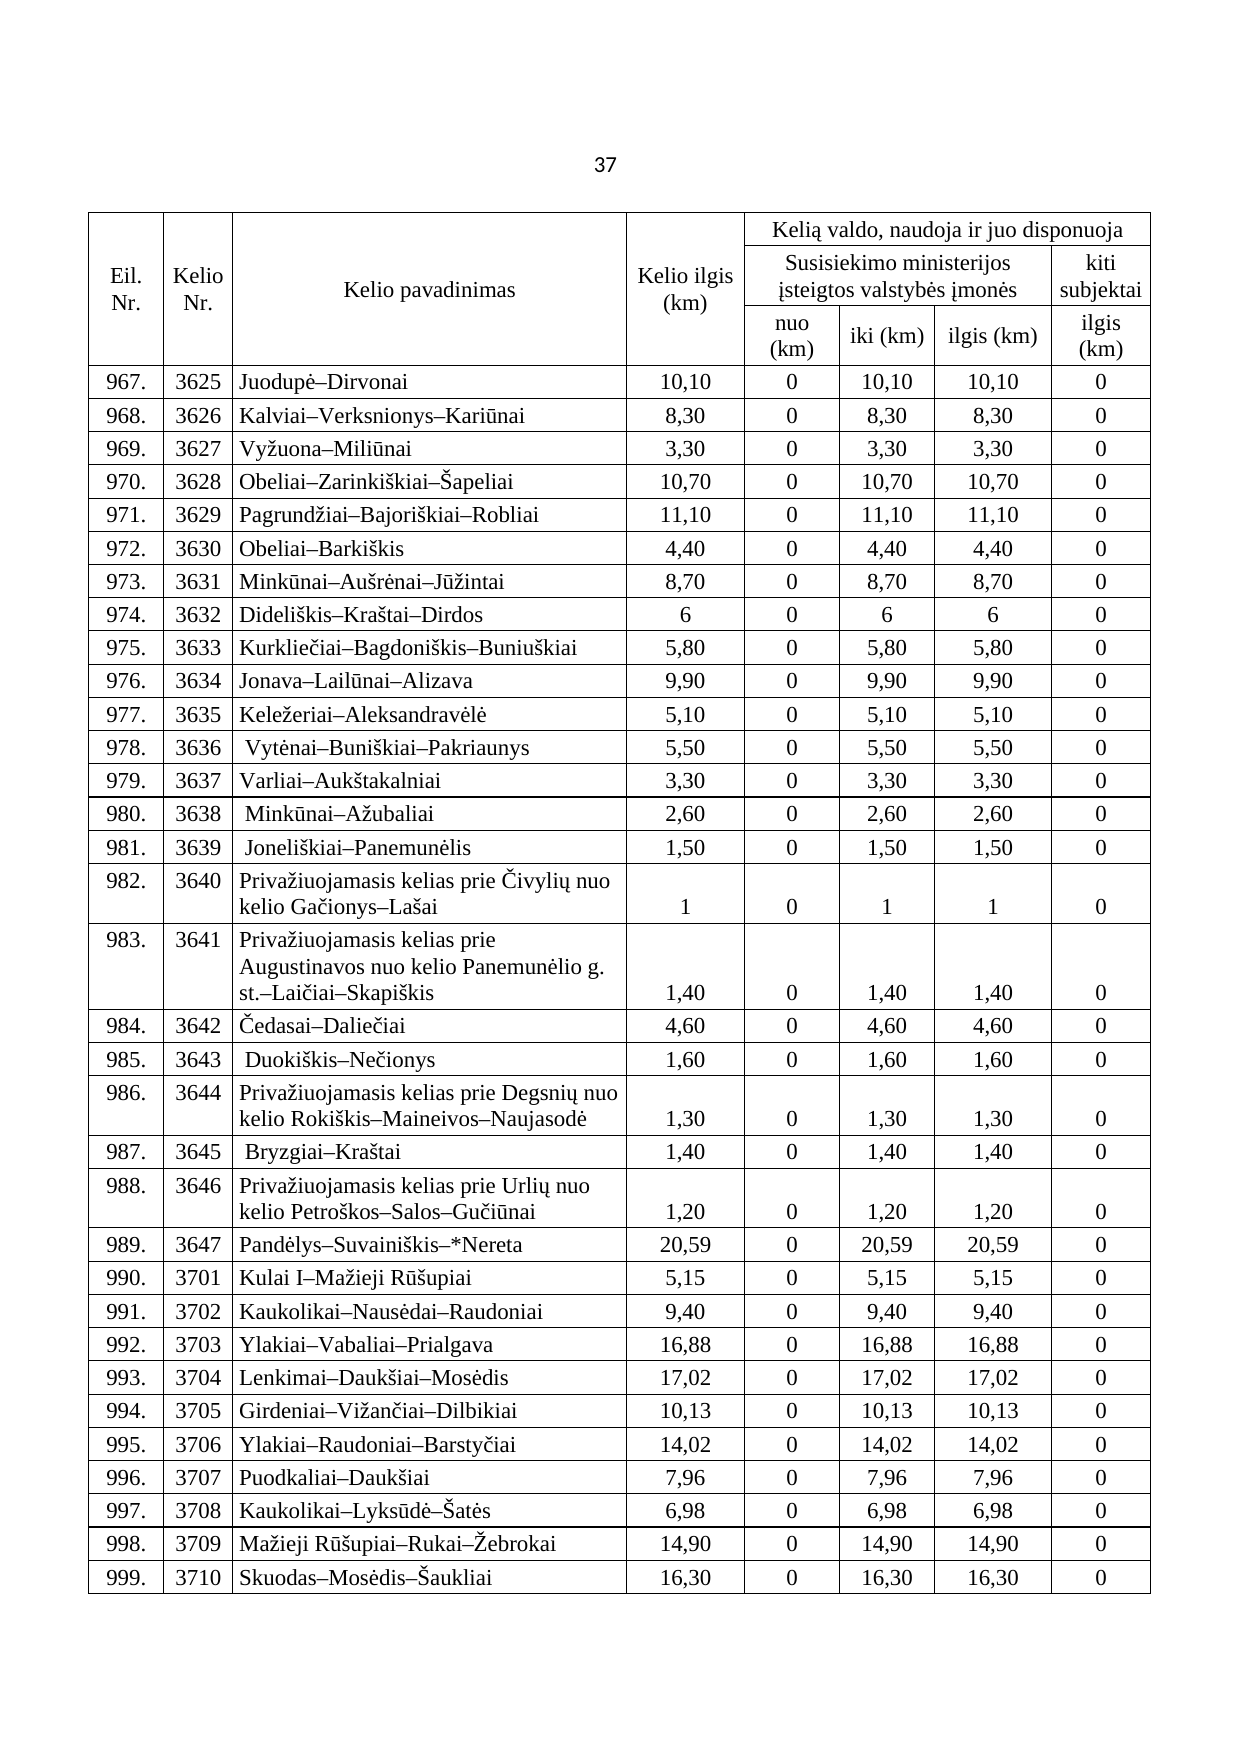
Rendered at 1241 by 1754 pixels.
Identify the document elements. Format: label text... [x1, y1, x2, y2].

table_cell 980. [89, 798, 163, 830]
table_cell 3704 [164, 1361, 232, 1393]
table_cell 981. [89, 831, 163, 863]
table_cell 3626 [164, 399, 232, 431]
table_cell 6 [627, 598, 744, 630]
table_cell 3710 [164, 1561, 232, 1593]
table_cell 8,70 [627, 565, 744, 597]
table_cell Keležeriai–Aleksandravėlė [233, 698, 626, 730]
table_cell 972. [89, 532, 163, 564]
table_cell 996. [89, 1461, 163, 1493]
table_cell 14,90 [627, 1528, 744, 1559]
table_cell 0 [745, 1136, 839, 1168]
table_cell 3634 [164, 665, 232, 697]
table_cell 978. [89, 731, 163, 763]
table_cell Kulai I–Mažieji Rūšupiai [233, 1262, 626, 1294]
table_cell 5,10 [935, 698, 1051, 730]
table_cell 3709 [164, 1528, 232, 1559]
table_cell 0 [745, 698, 839, 730]
table_cell 0 [745, 1494, 839, 1526]
table_cell 3647 [164, 1228, 232, 1261]
table_cell 0 [1052, 1561, 1150, 1593]
table_cell 0 [1052, 1136, 1150, 1168]
table_cell 0 [745, 465, 839, 497]
table_cell 988. [89, 1169, 163, 1227]
table_cell 3643 [164, 1043, 232, 1075]
table_cell 1,30 [935, 1076, 1051, 1134]
table_cell 5,80 [840, 631, 934, 663]
table_cell 0 [1052, 1228, 1150, 1261]
table_cell 971. [89, 499, 163, 531]
table_cell kiti subjektai [1052, 246, 1150, 305]
table_cell 987. [89, 1136, 163, 1168]
table_cell 0 [1052, 1010, 1150, 1042]
table_cell 1,40 [840, 1136, 934, 1168]
table_cell 0 [745, 1076, 839, 1134]
table_cell 1 [935, 864, 1051, 922]
table_cell 3701 [164, 1262, 232, 1294]
table_cell 10,13 [840, 1395, 934, 1427]
table_cell 995. [89, 1428, 163, 1460]
table_cell 16,30 [627, 1561, 744, 1593]
table_cell 3,30 [935, 432, 1051, 464]
table_cell 3637 [164, 764, 232, 796]
table_cell 974. [89, 598, 163, 630]
table_cell 0 [745, 924, 839, 1008]
table_cell 6 [935, 598, 1051, 630]
table_cell 3706 [164, 1428, 232, 1460]
table_cell 16,88 [627, 1328, 744, 1360]
table_cell 4,60 [840, 1010, 934, 1042]
table_cell 3629 [164, 499, 232, 531]
table_cell 6 [840, 598, 934, 630]
table_cell 5,15 [935, 1262, 1051, 1294]
table_cell 6,98 [627, 1494, 744, 1526]
table_cell 3630 [164, 532, 232, 564]
table_cell 5,10 [627, 698, 744, 730]
table_cell 0 [1052, 798, 1150, 830]
table_cell 14,90 [935, 1528, 1051, 1559]
table_cell Puodkaliai–Daukšiai [233, 1461, 626, 1493]
table_cell 969. [89, 432, 163, 464]
table_cell 1,30 [840, 1076, 934, 1134]
table_cell Privažiuojamasis kelias prie Degsnių nuo kelio Rokiškis–Maineivos–Naujasodė [233, 1076, 626, 1134]
table_cell 3,30 [627, 432, 744, 464]
table_cell 3632 [164, 598, 232, 630]
table_cell Jonava–Lailūnai–Alizava [233, 665, 626, 697]
table_cell 0 [1052, 1295, 1150, 1327]
table_cell 991. [89, 1295, 163, 1327]
table_cell Kaukolikai–Nausėdai–Raudoniai [233, 1295, 626, 1327]
table_cell Juodupė–Dirvonai [233, 366, 626, 398]
table_cell 0 [745, 1361, 839, 1393]
table_cell 990. [89, 1262, 163, 1294]
table_cell 1,20 [840, 1169, 934, 1227]
table_cell 0 [1052, 764, 1150, 796]
table_cell 3646 [164, 1169, 232, 1227]
table_cell 0 [1052, 631, 1150, 663]
table_cell 6,98 [840, 1494, 934, 1526]
table_cell Girdeniai–Vižančiai–Dilbikiai [233, 1395, 626, 1427]
table_cell 3638 [164, 798, 232, 830]
table_cell 3702 [164, 1295, 232, 1327]
table_cell Ylakiai–Raudoniai–Barstyčiai [233, 1428, 626, 1460]
table_cell ilgis (km) [1052, 306, 1150, 364]
table_cell 3705 [164, 1395, 232, 1427]
table_cell 3633 [164, 631, 232, 663]
table_cell 973. [89, 565, 163, 597]
table_cell 5,50 [840, 731, 934, 763]
table_cell 0 [745, 565, 839, 597]
table_cell 1,20 [627, 1169, 744, 1227]
table_cell 967. [89, 366, 163, 398]
table_cell 0 [1052, 1494, 1150, 1526]
table_cell 8,30 [935, 399, 1051, 431]
table_cell 10,10 [840, 366, 934, 398]
table_cell 9,90 [627, 665, 744, 697]
table_cell 0 [1052, 532, 1150, 564]
table_header Kelio pavadinimas [233, 213, 626, 364]
table_cell 1,40 [627, 924, 744, 1008]
table_cell 1,30 [627, 1076, 744, 1134]
table_cell 999. [89, 1561, 163, 1593]
table_cell 3644 [164, 1076, 232, 1134]
table_cell 0 [745, 598, 839, 630]
table_cell 3625 [164, 366, 232, 398]
table_cell 0 [745, 399, 839, 431]
table_cell 1,20 [935, 1169, 1051, 1227]
table_cell 7,96 [935, 1461, 1051, 1493]
table_cell Susisiekimo ministerijos įsteigtos valstybės įmonės [745, 246, 1051, 305]
table_header Kelią valdo, naudoja ir juo disponuoja [745, 213, 1150, 245]
table_cell 8,30 [840, 399, 934, 431]
table_cell 3627 [164, 432, 232, 464]
table_cell 977. [89, 698, 163, 730]
table_cell 6,98 [935, 1494, 1051, 1526]
table_cell Vyžuona–Miliūnai [233, 432, 626, 464]
table_cell 0 [1052, 1076, 1150, 1134]
table_cell 0 [1052, 698, 1150, 730]
table_cell 986. [89, 1076, 163, 1134]
table_cell 14,02 [935, 1428, 1051, 1460]
table_cell 5,10 [840, 698, 934, 730]
table_cell 0 [1052, 831, 1150, 863]
table_cell 0 [1052, 1169, 1150, 1227]
table_cell 9,40 [935, 1295, 1051, 1327]
table_cell Vytėnai–Buniškiai–Pakriaunys [233, 731, 626, 763]
table_cell 0 [745, 631, 839, 663]
table_cell Varliai–Aukštakalniai [233, 764, 626, 796]
table_cell 0 [1052, 1043, 1150, 1075]
table_cell 0 [1052, 465, 1150, 497]
table_cell 979. [89, 764, 163, 796]
table_cell 17,02 [840, 1361, 934, 1393]
table_cell 16,30 [935, 1561, 1051, 1593]
table_cell 10,10 [627, 366, 744, 398]
table_cell 0 [745, 1395, 839, 1427]
table_cell 3639 [164, 831, 232, 863]
table_cell 3,30 [935, 764, 1051, 796]
table_cell 9,90 [935, 665, 1051, 697]
table_cell 2,60 [935, 798, 1051, 830]
table_cell 1,40 [935, 924, 1051, 1008]
table_cell 0 [745, 1228, 839, 1261]
table_cell 0 [745, 532, 839, 564]
table_cell 1,60 [627, 1043, 744, 1075]
table_cell 9,40 [840, 1295, 934, 1327]
table_cell 0 [1052, 1395, 1150, 1427]
table_cell 0 [1052, 924, 1150, 1008]
table_cell 0 [745, 366, 839, 398]
table_cell 0 [1052, 598, 1150, 630]
table_cell 3641 [164, 924, 232, 1008]
table_cell 10,70 [935, 465, 1051, 497]
table_cell Skuodas–Mosėdis–Šaukliai [233, 1561, 626, 1593]
table_cell 8,30 [627, 399, 744, 431]
table_cell 3635 [164, 698, 232, 730]
table_cell 10,13 [627, 1395, 744, 1427]
table_cell Mažieji Rūšupiai–Rukai–Žebrokai [233, 1528, 626, 1559]
table_cell 20,59 [935, 1228, 1051, 1261]
table_cell Obeliai–Zarinkiškiai–Šapeliai [233, 465, 626, 497]
table_cell 10,10 [935, 366, 1051, 398]
table_cell 983. [89, 924, 163, 1008]
table_cell 5,15 [840, 1262, 934, 1294]
table_cell 1 [627, 864, 744, 922]
table_cell 0 [745, 665, 839, 697]
table_cell 10,13 [935, 1395, 1051, 1427]
table_header Eil. Nr. [89, 213, 163, 364]
table_cell Privažiuojamasis kelias prie Čivylių nuo kelio Gačionys–Lašai [233, 864, 626, 922]
table_cell 5,50 [935, 731, 1051, 763]
table_cell 968. [89, 399, 163, 431]
table_cell 0 [1052, 1461, 1150, 1493]
table_cell 11,10 [627, 499, 744, 531]
table_cell 993. [89, 1361, 163, 1393]
table_cell 3,30 [840, 764, 934, 796]
table_cell 4,60 [935, 1010, 1051, 1042]
table_cell 985. [89, 1043, 163, 1075]
table_cell 20,59 [627, 1228, 744, 1261]
table_cell 0 [1052, 1328, 1150, 1360]
table_cell 7,96 [627, 1461, 744, 1493]
table_cell 3636 [164, 731, 232, 763]
table_cell 0 [745, 1561, 839, 1593]
table_cell 17,02 [935, 1361, 1051, 1393]
table_cell 5,80 [935, 631, 1051, 663]
table_cell 0 [1052, 432, 1150, 464]
table_cell Obeliai–Barkiškis [233, 532, 626, 564]
table_cell 0 [745, 1295, 839, 1327]
table_cell Minkūnai–Aušrėnai–Jūžintai [233, 565, 626, 597]
table_cell 4,40 [627, 532, 744, 564]
table_cell 5,50 [627, 731, 744, 763]
table_cell 0 [745, 864, 839, 922]
table_cell Privažiuojamasis kelias prie Urlių nuo kelio Petroškos–Salos–Gučiūnai [233, 1169, 626, 1227]
table_cell Kaukolikai–Lyksūdė–Šatės [233, 1494, 626, 1526]
table_cell 975. [89, 631, 163, 663]
table_cell 0 [1052, 1428, 1150, 1460]
table_cell 0 [745, 1010, 839, 1042]
table_cell 0 [745, 1461, 839, 1493]
table_cell 1,40 [627, 1136, 744, 1168]
table_cell Duokiškis–Nečionys [233, 1043, 626, 1075]
table_cell 8,70 [840, 565, 934, 597]
table_cell 16,88 [840, 1328, 934, 1360]
table_cell 994. [89, 1395, 163, 1427]
table_cell ilgis (km) [935, 306, 1051, 364]
table_cell 3708 [164, 1494, 232, 1526]
table_cell 982. [89, 864, 163, 922]
table_cell 976. [89, 665, 163, 697]
table_cell 984. [89, 1010, 163, 1042]
table_cell 997. [89, 1494, 163, 1526]
table_cell 9,90 [840, 665, 934, 697]
table_cell 1,50 [627, 831, 744, 863]
table_cell 1,50 [840, 831, 934, 863]
table_cell 20,59 [840, 1228, 934, 1261]
table_cell 1,60 [840, 1043, 934, 1075]
table_cell 0 [1052, 499, 1150, 531]
table_cell 0 [1052, 1361, 1150, 1393]
table_cell 14,90 [840, 1528, 934, 1559]
table_cell 0 [745, 831, 839, 863]
table_cell 0 [745, 731, 839, 763]
table_cell 9,40 [627, 1295, 744, 1327]
table_cell 16,30 [840, 1561, 934, 1593]
table_cell 1,40 [935, 1136, 1051, 1168]
table_cell iki (km) [840, 306, 934, 364]
table_cell 5,15 [627, 1262, 744, 1294]
table_header Kelio ilgis (km) [627, 213, 744, 364]
table_cell 0 [745, 432, 839, 464]
table_cell 3,30 [627, 764, 744, 796]
table_cell 11,10 [840, 499, 934, 531]
table_cell 0 [1052, 366, 1150, 398]
table_cell 0 [745, 1262, 839, 1294]
table_cell 0 [745, 1428, 839, 1460]
table_cell 3642 [164, 1010, 232, 1042]
table_cell Kalviai–Verksnionys–Kariūnai [233, 399, 626, 431]
table_cell 0 [1052, 665, 1150, 697]
table_cell 0 [1052, 1262, 1150, 1294]
table_cell 11,10 [935, 499, 1051, 531]
table_cell 2,60 [840, 798, 934, 830]
table_cell 14,02 [840, 1428, 934, 1460]
table_cell Čedasai–Daliečiai [233, 1010, 626, 1042]
table_cell 3628 [164, 465, 232, 497]
table_cell 4,60 [627, 1010, 744, 1042]
table_cell nuo (km) [745, 306, 839, 364]
table_cell 0 [745, 1043, 839, 1075]
table_cell 970. [89, 465, 163, 497]
table_cell 4,40 [935, 532, 1051, 564]
table_cell 998. [89, 1528, 163, 1559]
table_cell 992. [89, 1328, 163, 1360]
table_cell 17,02 [627, 1361, 744, 1393]
table_cell 1 [840, 864, 934, 922]
table_cell 0 [745, 499, 839, 531]
table_cell 0 [1052, 565, 1150, 597]
table_cell 1,50 [935, 831, 1051, 863]
table_cell 0 [1052, 399, 1150, 431]
table_cell 3707 [164, 1461, 232, 1493]
table_cell Pagrundžiai–Bajoriškiai–Robliai [233, 499, 626, 531]
table_cell 5,80 [627, 631, 744, 663]
table_cell 0 [745, 764, 839, 796]
table_cell Privažiuojamasis kelias prie Augustinavos nuo kelio Panemunėlio g. st.–Laičiai–Skapiškis [233, 924, 626, 1008]
table_cell 0 [1052, 731, 1150, 763]
table_cell 0 [745, 1528, 839, 1559]
table_cell 14,02 [627, 1428, 744, 1460]
table_cell 3703 [164, 1328, 232, 1360]
table_cell 1,40 [840, 924, 934, 1008]
table_cell 2,60 [627, 798, 744, 830]
table_cell 16,88 [935, 1328, 1051, 1360]
table_cell Joneliškiai–Panemunėlis [233, 831, 626, 863]
table_cell 4,40 [840, 532, 934, 564]
table_cell Lenkimai–Daukšiai–Mosėdis [233, 1361, 626, 1393]
table_cell 10,70 [627, 465, 744, 497]
table_cell 1,60 [935, 1043, 1051, 1075]
table_cell 989. [89, 1228, 163, 1261]
table_cell Minkūnai–Ažubaliai [233, 798, 626, 830]
table_cell 0 [1052, 864, 1150, 922]
table_cell 10,70 [840, 465, 934, 497]
table_cell Dideliškis–Kraštai–Dirdos [233, 598, 626, 630]
table_cell Pandėlys–Suvainiškis–*Nereta [233, 1228, 626, 1261]
table_cell 0 [745, 1169, 839, 1227]
table_cell 3,30 [840, 432, 934, 464]
table_cell 7,96 [840, 1461, 934, 1493]
table_cell 3631 [164, 565, 232, 597]
table_cell 8,70 [935, 565, 1051, 597]
table_cell Kurkliečiai–Bagdoniškis–Buniuškiai [233, 631, 626, 663]
table_cell 0 [745, 798, 839, 830]
table_cell Bryzgiai–Kraštai [233, 1136, 626, 1168]
table_header Kelio Nr. [164, 213, 232, 364]
table_cell 3645 [164, 1136, 232, 1168]
table_cell 0 [1052, 1528, 1150, 1559]
table_cell Ylakiai–Vabaliai–Prialgava [233, 1328, 626, 1360]
table_cell 0 [745, 1328, 839, 1360]
table_cell 3640 [164, 864, 232, 922]
